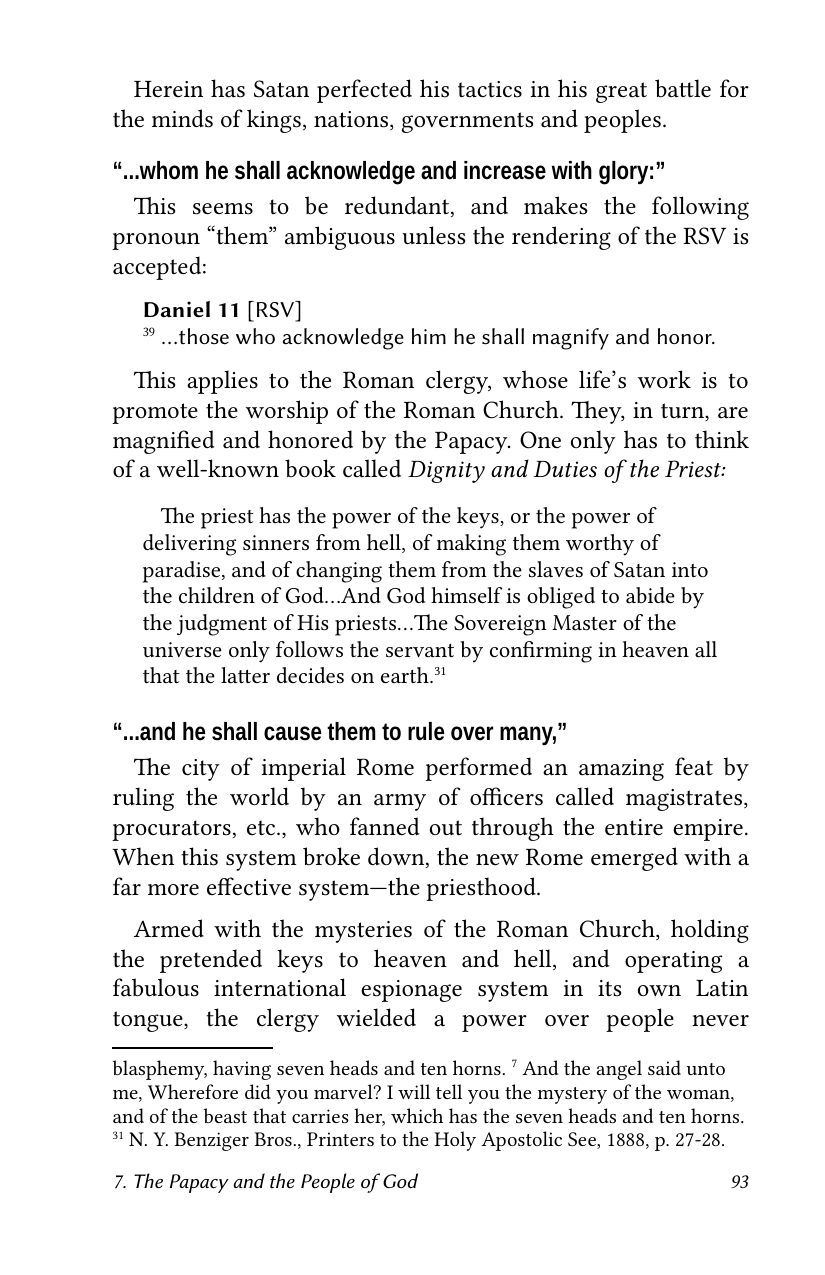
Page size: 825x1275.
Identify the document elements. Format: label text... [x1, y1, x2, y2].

text Armed with the mysteries of the Roman Church, holding the pretended keys to heaven and hell, and operating a fabulous international espionage system in its own Latin tongue, the clergy wielded a power over people never [112, 915, 750, 1033]
text Daniel 11 [RSV] [142, 297, 750, 323]
text This seems to be redundant, and makes the following pronoun “them” ambiguous unless the rendering of the RSV is accepted: [112, 192, 750, 280]
text “...and he shall cause them to rule over many,” [112, 717, 750, 746]
text blasphemy, having seven heads and ten horns. 7 And the angel said unto me, Wherefore did you marvel? I will tell you the mystery of the woman, and of the beast that carries her, which has the seven heads and ten horns. [112, 1057, 750, 1128]
text 39 ...those who acknowledge him he shall magnify and honor. [142, 324, 720, 350]
text This applies to the Roman clergy, whose life’s work is to promote the worship of the Roman Church. They, in turn, are magnified and honored by the Papacy. One only has to think of a well-known book called Dignity and Duties of the Priest: [112, 366, 750, 484]
text “...whom he shall acknowledge and increase with glory:” [112, 156, 750, 184]
text The city of imperial Rome performed an amazing feat by ruling the world by an army of officers called magistrates, procurators, etc., who fanned out through the entire empire. When this system broke down, the new Rome emerged with a far more effective system—the priesthood. [112, 753, 750, 901]
text N. Y. Benziger Bros., Printers to the Holy Apostolic See, 1888, p. 27-28. [112, 1128, 750, 1152]
text Herein has Satan perfected his tactics in his great battle for the minds of kings, nations, governments and peoples. [112, 75, 750, 133]
text The priest has the power of the keys, or the power of delivering sinners from hell, of making them worthy of paradise, and of changing them from the slaves of Satan into the children of God...And God himself is obliged to abide by the judgment of His priests...The Sovereign Master of the universe only follows the servant by confirming in heaven all that the latter decides on earth. [142, 503, 720, 689]
